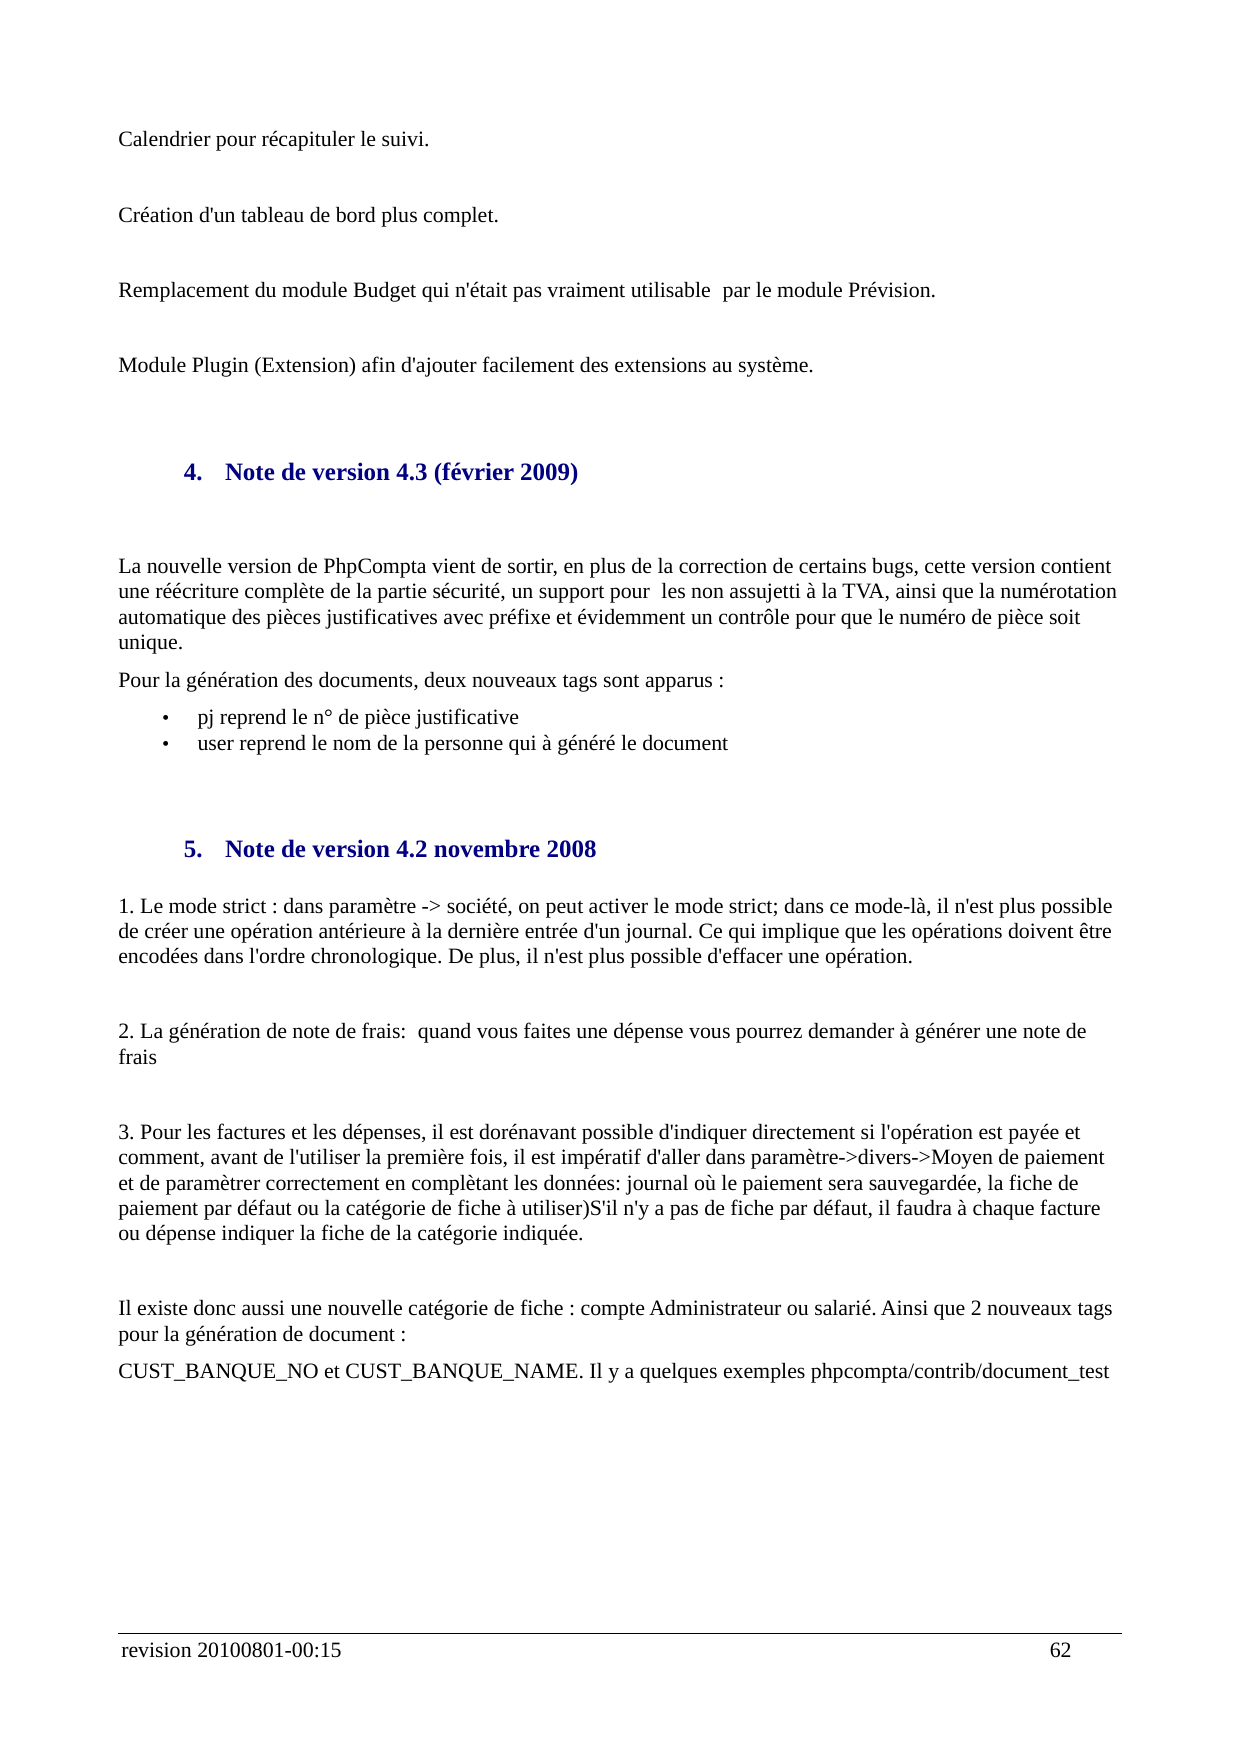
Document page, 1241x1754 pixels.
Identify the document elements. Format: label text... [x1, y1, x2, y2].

text 2. La génération de note de frais: quand vous faites une dépense vous pourrez demander à générer une note de frais [118, 1018, 1122, 1069]
text Calendrier pour récapituler le suivi. [118, 126, 1122, 151]
subtitle Note de version 4.2 novembre 2008 [177, 834, 1122, 863]
text Remplacement du module Budget qui n'était pas vraiment utilisable par le module Prévision. [118, 277, 1122, 302]
text Pour la génération des documents, deux nouveaux tags sont apparus : [118, 667, 1122, 692]
subtitle Note de version 4.3 (février 2009) [177, 457, 1122, 486]
list pj reprend le n° de pièce justificative [162, 704, 1122, 729]
text 1. Le mode strict : dans paramètre -> société, on peut activer le mode strict; dans ce mode-là, il n'est plus possible de créer une opération antérieure à la dernière entrée d'un journal. Ce qui implique que les opérations doivent être encodées dans l'ordre chronologique. De plus, il n'est plus possible d'effacer une opération. [118, 893, 1122, 968]
text 3. Pour les factures et les dépenses, il est dorénavant possible d'indiquer directement si l'opération est payée et comment, avant de l'utiliser la première fois, il est impératif d'aller dans paramètre->divers->Moyen de paiement et de paramètrer correctement en complètant les données: journal où le paiement sera sauvegardée, la fiche de paiement par défaut ou la catégorie de fiche à utiliser)S'il n'y a pas de fiche par défaut, il faudra à chaque facture ou dépense indiquer la fiche de la catégorie indiquée. [118, 1119, 1122, 1245]
text Il existe donc aussi une nouvelle catégorie de fiche : compte Administrateur ou salarié. Ainsi que 2 nouveaux tags pour la génération de document : [118, 1295, 1122, 1346]
text La nouvelle version de PhpCompta vient de sortir, en plus de la correction de certains bugs, cette version contient une réécriture complète de la partie sécurité, un support pour les non assujetti à la TVA, ainsi que la numérotation automatique des pièces justificatives avec préfixe et évidemment un contrôle pour que le numéro de pièce soit unique. [118, 553, 1122, 654]
text Module Plugin (Extension) afin d'ajouter facilement des extensions au système. [118, 352, 1122, 378]
list user reprend le nom de la personne qui à généré le document [162, 729, 1122, 755]
text CUST_BANQUE_NO et CUST_BANQUE_NAME. Il y a quelques exemples phpcompta/contrib/document_test [118, 1358, 1122, 1383]
text Création d'un tableau de bord plus complet. [118, 202, 1122, 227]
